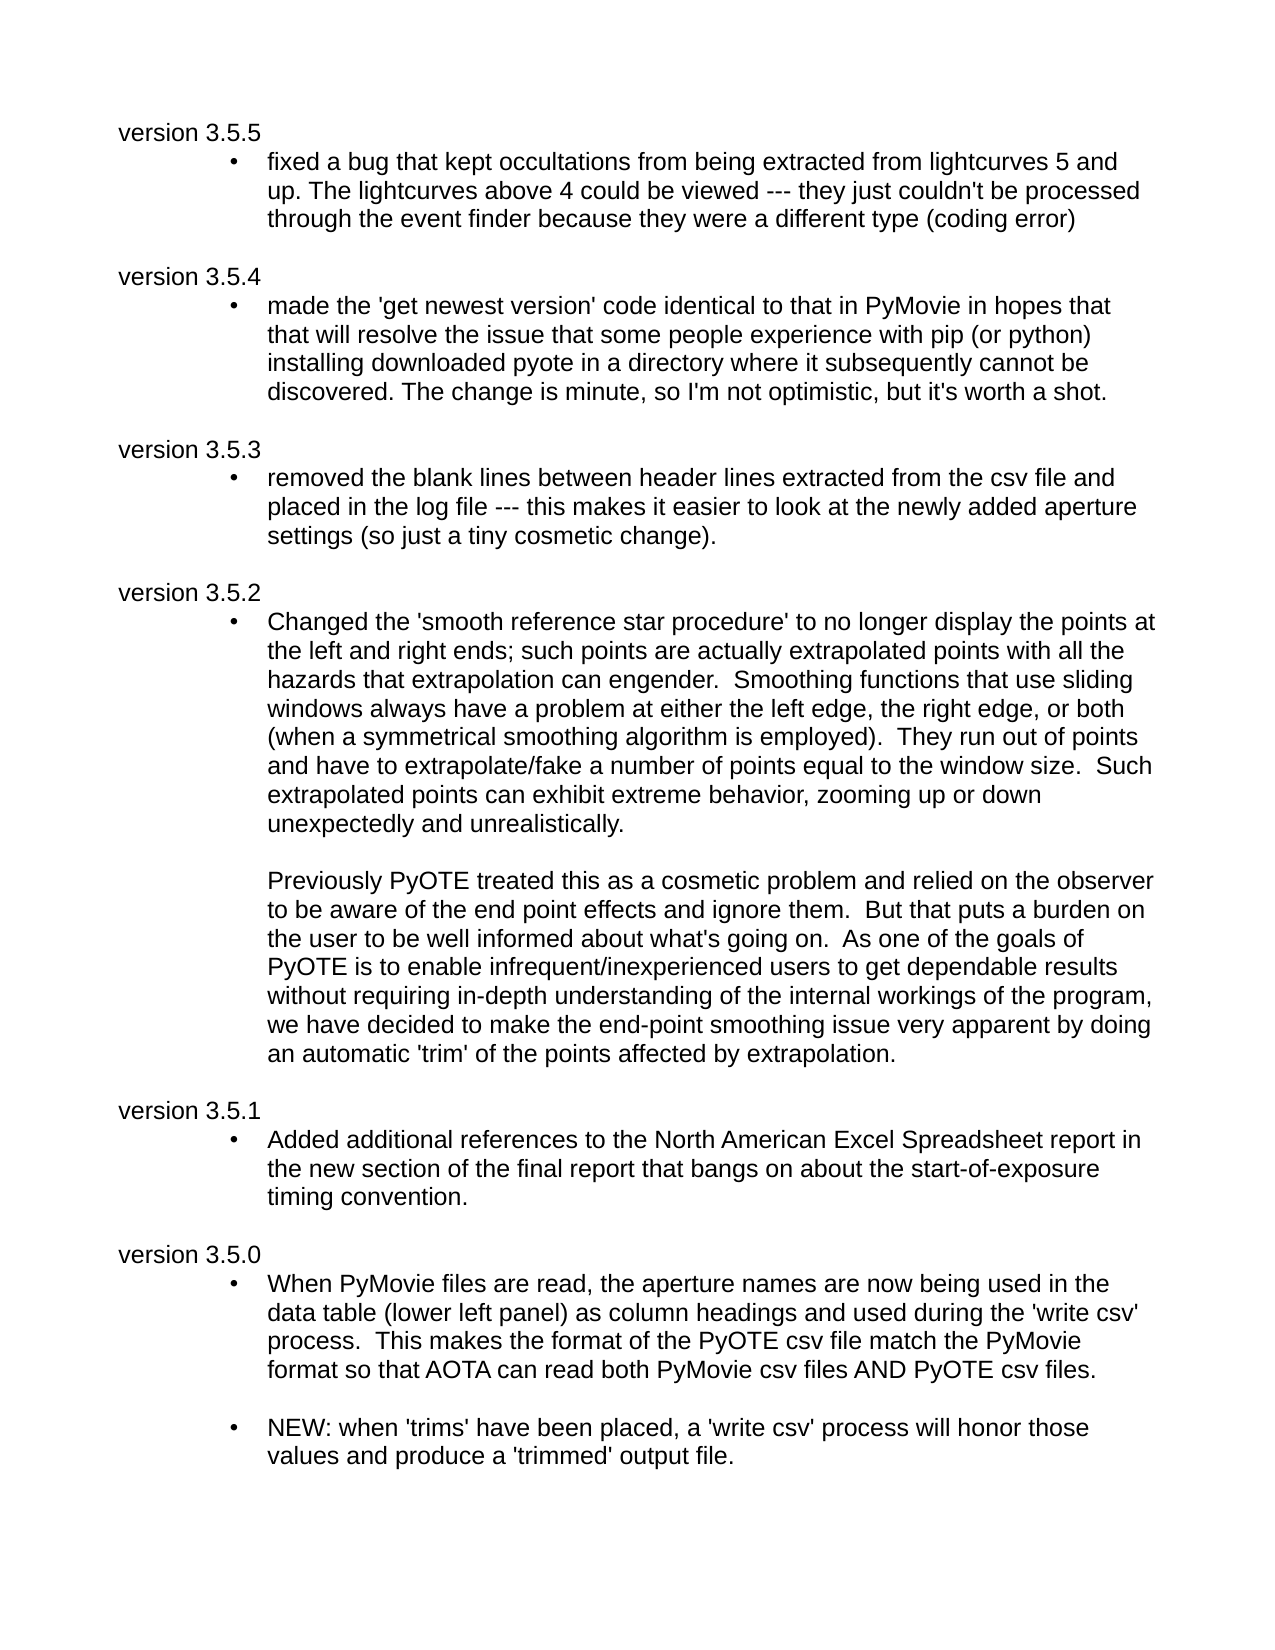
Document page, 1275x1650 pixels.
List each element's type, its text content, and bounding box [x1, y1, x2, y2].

list made the 'get newest version' code identical to that in PyMovie in hopes that that will resolve the issue that some people experience with pip (or python) installing downloaded pyote in a directory where it subsequently cannot be discovered. The change is minute, so I'm not optimistic, but it's worth a shot. [229, 291, 1157, 434]
list fixed a bug that kept occultations from being extracted from lightcurves 5 and up. The lightcurves above 4 could be viewed --- they just couldn't be processed through the event finder because they were a different type (coding error) [229, 147, 1157, 262]
text version 3.5.5 [118, 118, 1157, 147]
list removed the blank lines between header lines extracted from the csv file and placed in the log file --- this makes it easier to look at the newly added aperture settings (so just a tiny cosmetic change). [229, 463, 1157, 578]
text version 3.5.4 [118, 262, 1157, 291]
list NEW: when 'trims' have been placed, a 'write csv' process will honor those values and produce a 'trimmed' output file. [229, 1412, 1157, 1499]
text version 3.5.0 [118, 1240, 1157, 1269]
text version 3.5.1 [118, 1096, 1157, 1125]
list Changed the 'smooth reference star procedure' to no longer display the points at the left and right ends; such points are actually extrapolated points with all the hazards that extrapolation can engender. Smoothing functions that use sliding windows always have a problem at either the left edge, the right edge, or both (when a symmetrical smoothing algorithm is employed). They run out of points and have to extrapolate/fake a number of points equal to the window size. Such extrapolated points can exhibit extreme behavior, zooming up or down unexpectedly and unrealistically. Previously PyOTE treated this as a cosmetic problem and relied on the observer to be aware of the end point effects and ignore them. But that puts a burden on the user to be well informed about what's going on. As one of the goals of PyOTE is to enable infrequent/inexperienced users to get dependable results without requiring in-depth understanding of the internal workings of the program, we have decided to make the end-point smoothing issue very apparent by doing an automatic 'trim' of the points affected by extrapolation. [229, 607, 1157, 1096]
list Added additional references to the North American Excel Spreadsheet report in the new section of the final report that bangs on about the start-of-exposure timing convention. [229, 1125, 1157, 1240]
list When PyMovie files are read, the aperture names are now being used in the data table (lower left panel) as column headings and used during the 'write csv' process. This makes the format of the PyOTE csv file match the PyMovie format so that AOTA can read both PyMovie csv files AND PyOTE csv files. [229, 1269, 1157, 1412]
text version 3.5.3 [118, 434, 1157, 463]
text version 3.5.2 [118, 578, 1157, 607]
